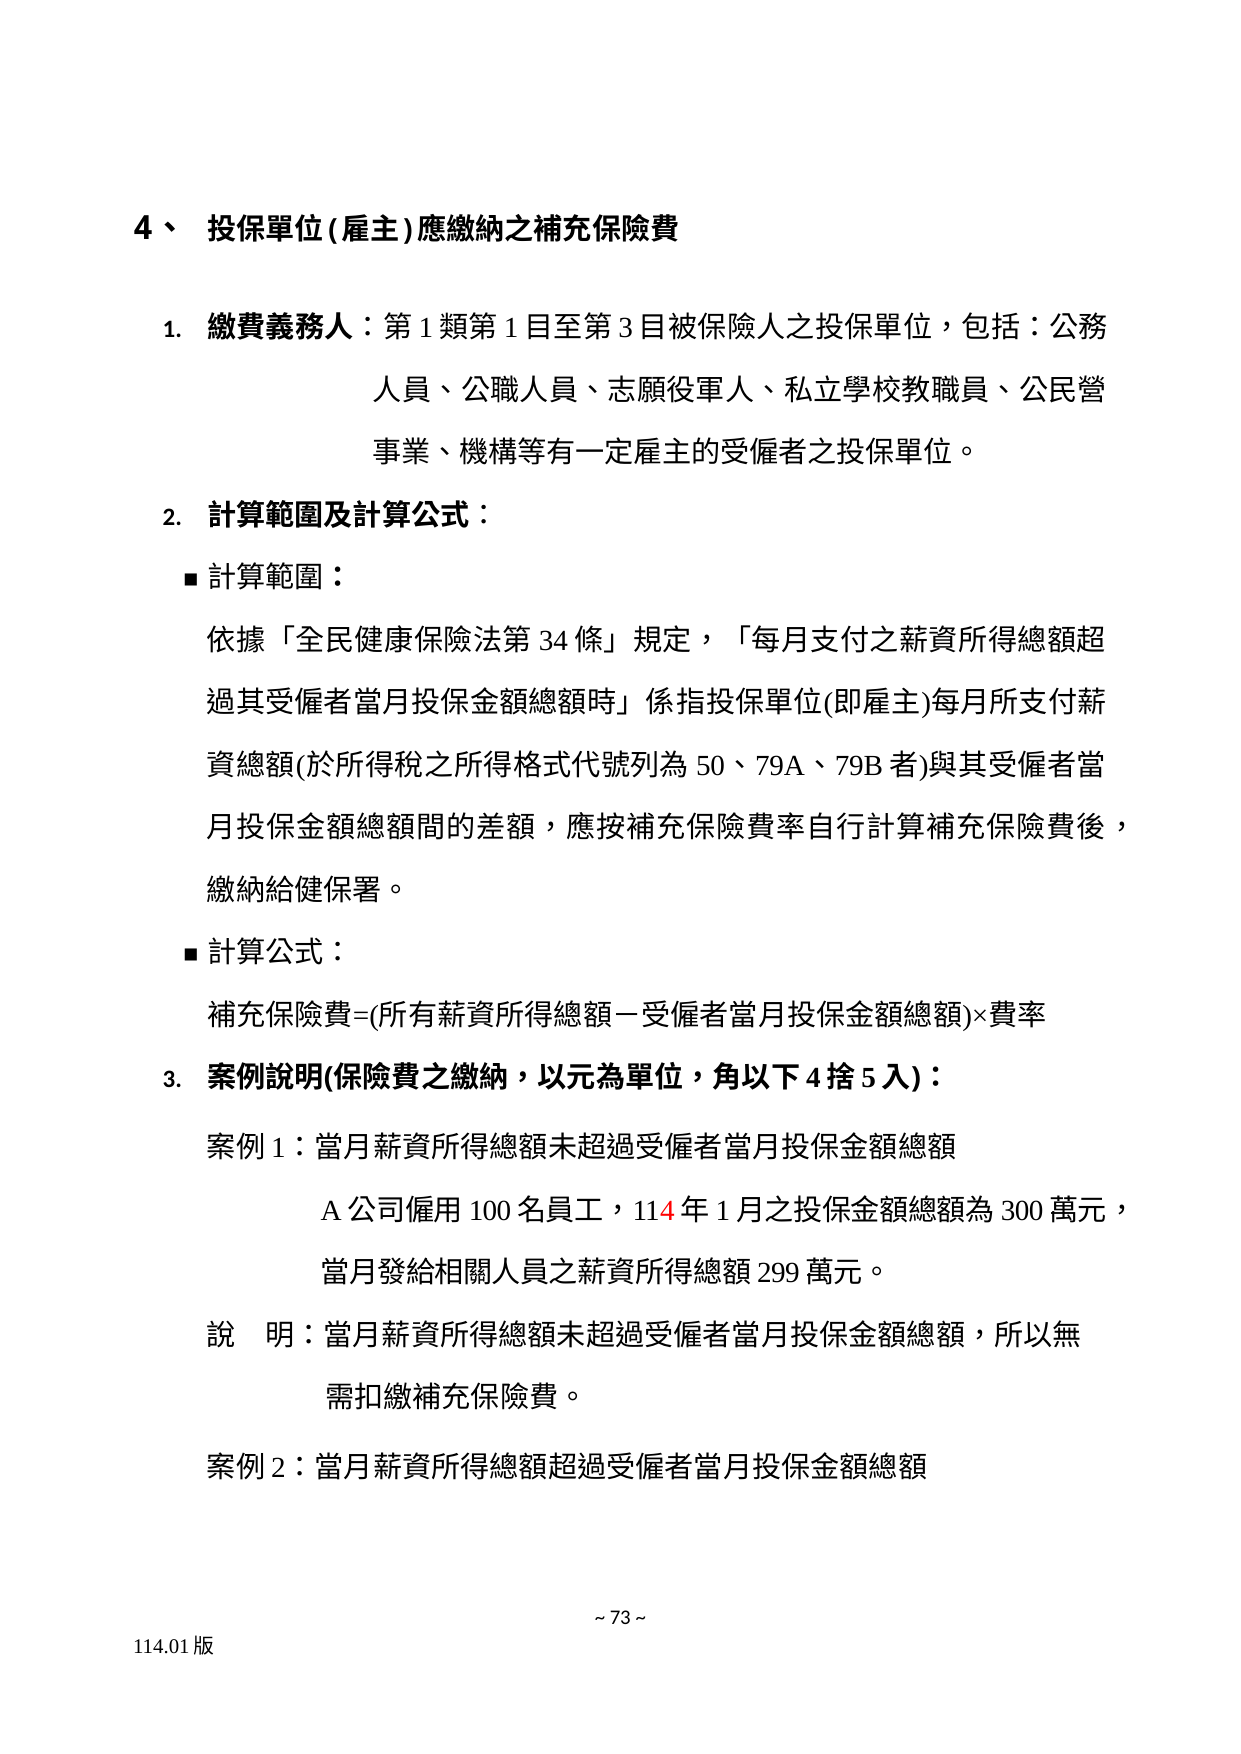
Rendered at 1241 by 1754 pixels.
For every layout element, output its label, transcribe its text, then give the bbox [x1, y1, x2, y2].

text 說 明：當月薪資所得總額未超過受僱者當月投保金額總額，所以無需扣繳補充保險費。 [207, 1291, 1107, 1416]
text A公司僱用100名員工，114年1月之投保金額總額為300萬元，當月發給相關人員之薪資所得總額299萬元。 [320, 1166, 1107, 1291]
list 計算範圍及計算公式： [162, 471, 1107, 533]
text 案例2：當月薪資所得總額超過受僱者當月投保金額總額 [207, 1423, 1107, 1486]
list 計算公式： [183, 908, 1107, 971]
text 補充保險費=(所有薪資所得總額－受僱者當月投保金額總額)×費率 [207, 971, 1107, 1033]
text 案例1：當月薪資所得總額未超過受僱者當月投保金額總額 [207, 1103, 1107, 1166]
list 投保單位(雇主)應繳納之補充保險費 [133, 183, 1107, 246]
list 案例說明(保險費之繳納，以元為單位，角以下4捨5入)： [162, 1033, 1107, 1096]
text 依據「全民健康保險法第34條」規定，「每月支付之薪資所得總額超過其受僱者當月投保金額總額時」係指投保單位(即雇主)每月所支付薪資總額(於所得稅之所得格式代號列為50、79A、79B者)與其受僱者當月投保金額總額間的差額，應按補充保險費率自行計算補充保險費後，繳納給健保署。 [207, 596, 1107, 908]
list 計算範圍： [183, 533, 1107, 596]
list 繳費義務人：第1類第1目至第3目被保險人之投保單位，包括：公務人員、公職人員、志願役軍人、私立學校教職員、公民營事業、機構等有一定雇主的受僱者之投保單位。 [162, 283, 1107, 471]
